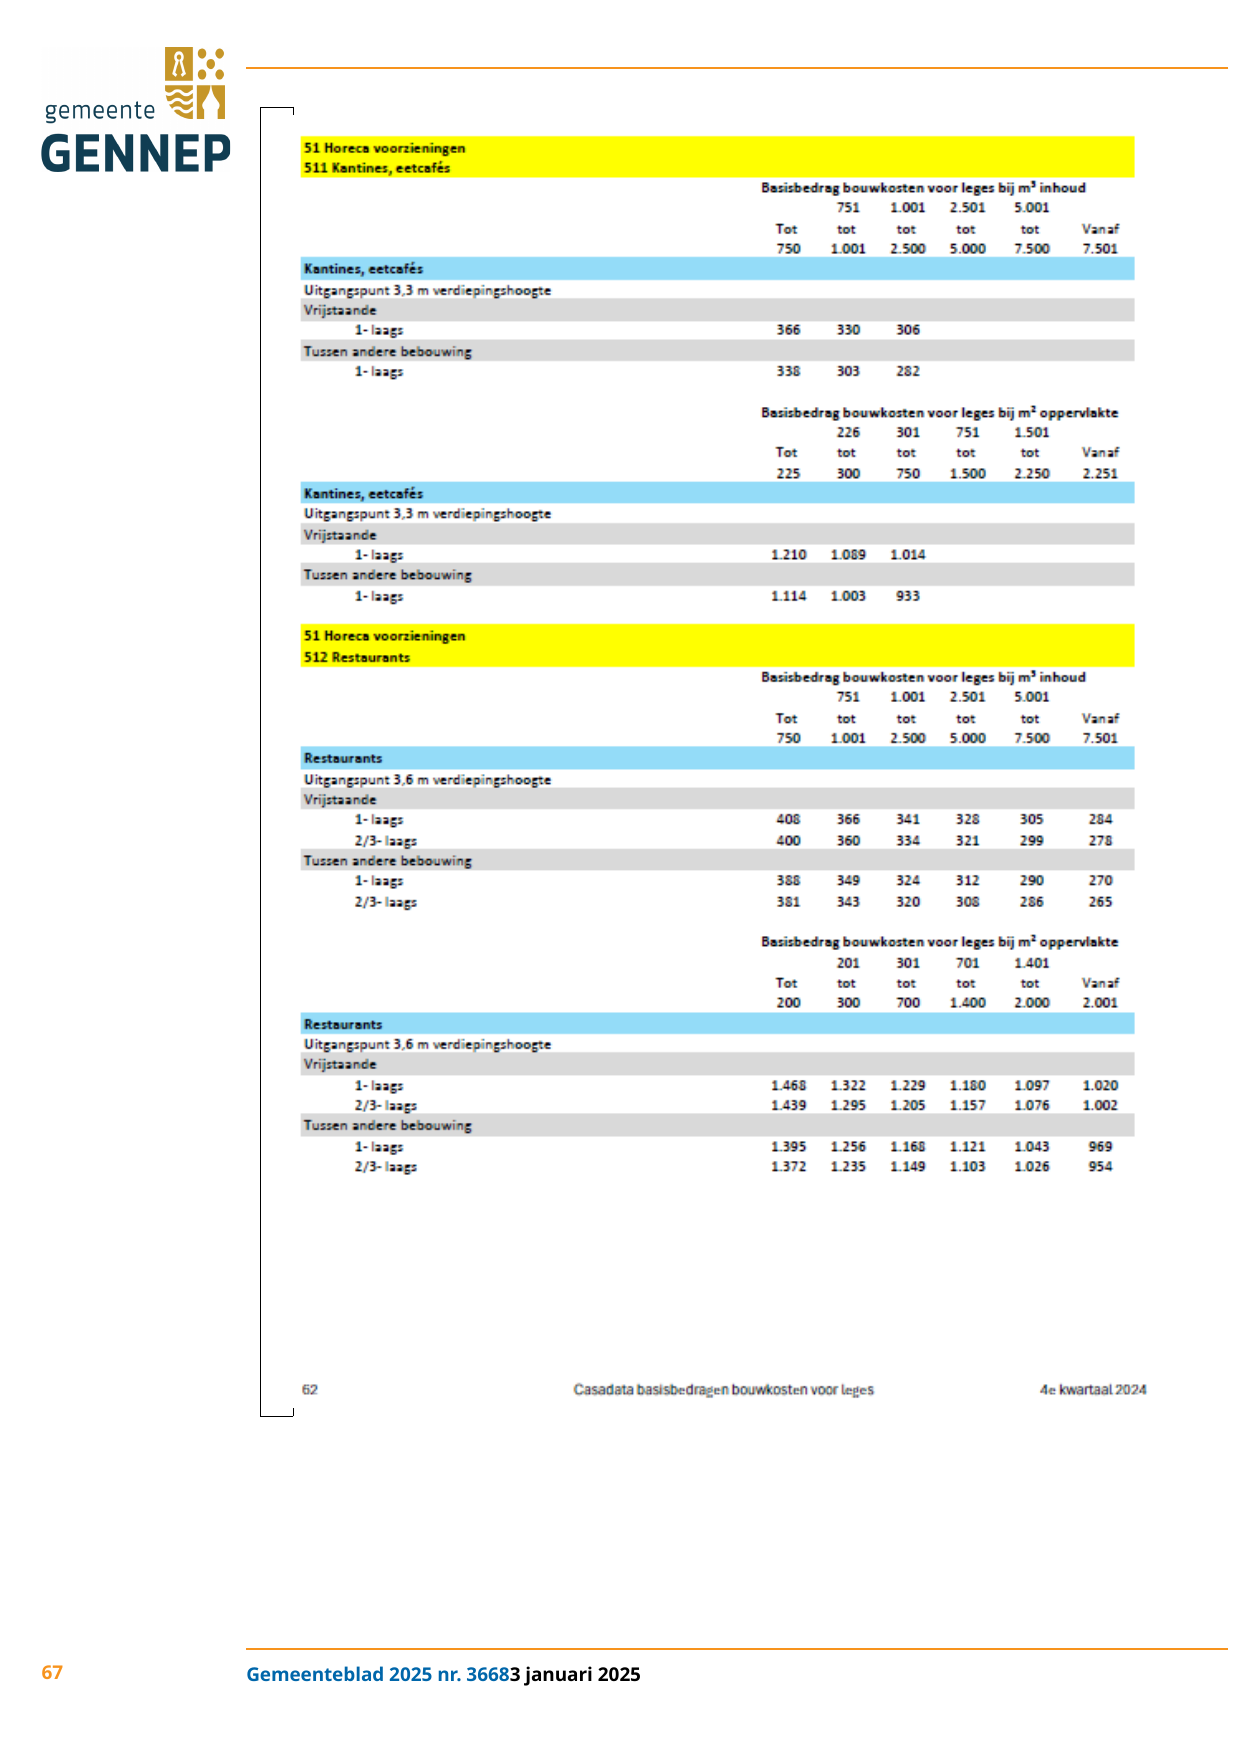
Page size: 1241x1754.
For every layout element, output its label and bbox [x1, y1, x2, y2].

picture [41, 47, 231, 172]
picture [268, 115, 1173, 1408]
